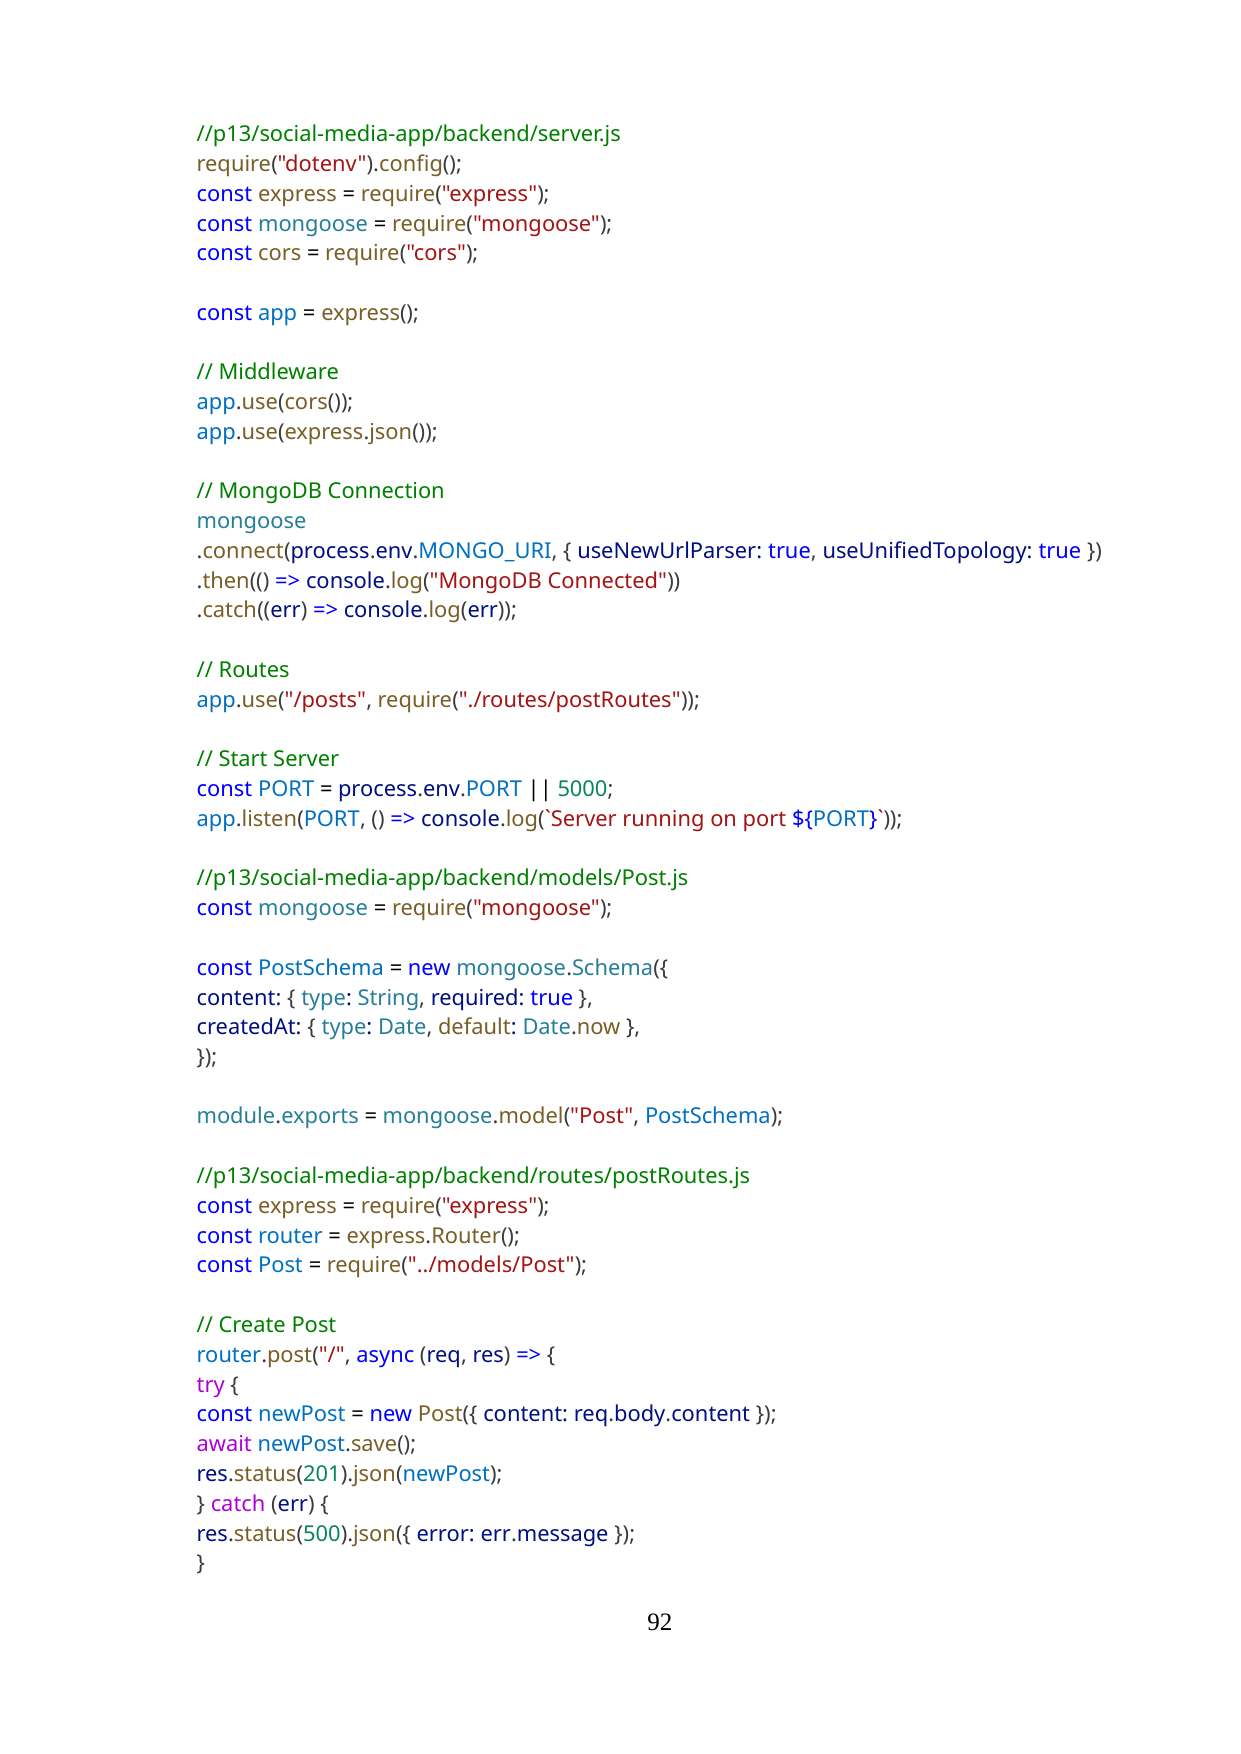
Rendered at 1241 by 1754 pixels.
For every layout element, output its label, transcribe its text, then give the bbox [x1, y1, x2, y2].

text content: { type: String, required: true }, [196, 981, 1122, 1011]
text //p13/social-media-app/backend/routes/postRoutes.js [196, 1160, 1122, 1190]
text app.use(express.json()); [196, 416, 1122, 446]
text const app = express(); [196, 297, 1122, 327]
text const mongoose = require("mongoose"); [196, 892, 1122, 922]
text }); [196, 1041, 1122, 1071]
text } catch (err) { [196, 1488, 1122, 1517]
text //p13/social-media-app/backend/models/Post.js [196, 862, 1122, 892]
text app.use("/posts", require("./routes/postRoutes")); [196, 684, 1122, 713]
text router.post("/", async (req, res) => { [196, 1339, 1122, 1368]
text app.use(cors()); [196, 386, 1122, 416]
text const PostSchema = new mongoose.Schema({ [196, 952, 1122, 981]
text // Routes [196, 654, 1122, 684]
text // Create Post [196, 1309, 1122, 1339]
text await newPost.save(); [196, 1428, 1122, 1458]
text module.exports = mongoose.model("Post", PostSchema); [196, 1101, 1122, 1130]
text res.status(201).json(newPost); [196, 1458, 1122, 1488]
text mongoose [196, 505, 1122, 535]
text require("dotenv").config(); [196, 148, 1122, 178]
text // Start Server [196, 743, 1122, 773]
text app.listen(PORT, () => console.log(`Server running on port ${PORT}`)); [196, 803, 1122, 833]
text // MongoDB Connection [196, 475, 1122, 505]
text .then(() => console.log("MongoDB Connected")) [196, 565, 1122, 594]
text const Post = require("../models/Post"); [196, 1249, 1122, 1279]
text const express = require("express"); [196, 178, 1122, 207]
text const router = express.Router(); [196, 1220, 1122, 1249]
text const mongoose = require("mongoose"); [196, 207, 1122, 237]
text const newPost = new Post({ content: req.body.content }); [196, 1398, 1122, 1428]
text } [196, 1547, 1122, 1577]
text const PORT = process.env.PORT || 5000; [196, 773, 1122, 803]
text try { [196, 1368, 1122, 1398]
text const express = require("express"); [196, 1190, 1122, 1220]
text .catch((err) => console.log(err)); [196, 594, 1122, 624]
text //p13/social-media-app/backend/server.js [196, 118, 1122, 148]
text const cors = require("cors"); [196, 237, 1122, 267]
text res.status(500).json({ error: err.message }); [196, 1517, 1122, 1547]
text createdAt: { type: Date, default: Date.now }, [196, 1011, 1122, 1041]
text .connect(process.env.MONGO_URI, { useNewUrlParser: true, useUnifiedTopology: true }) [196, 535, 1122, 565]
text // Middleware [196, 356, 1122, 386]
